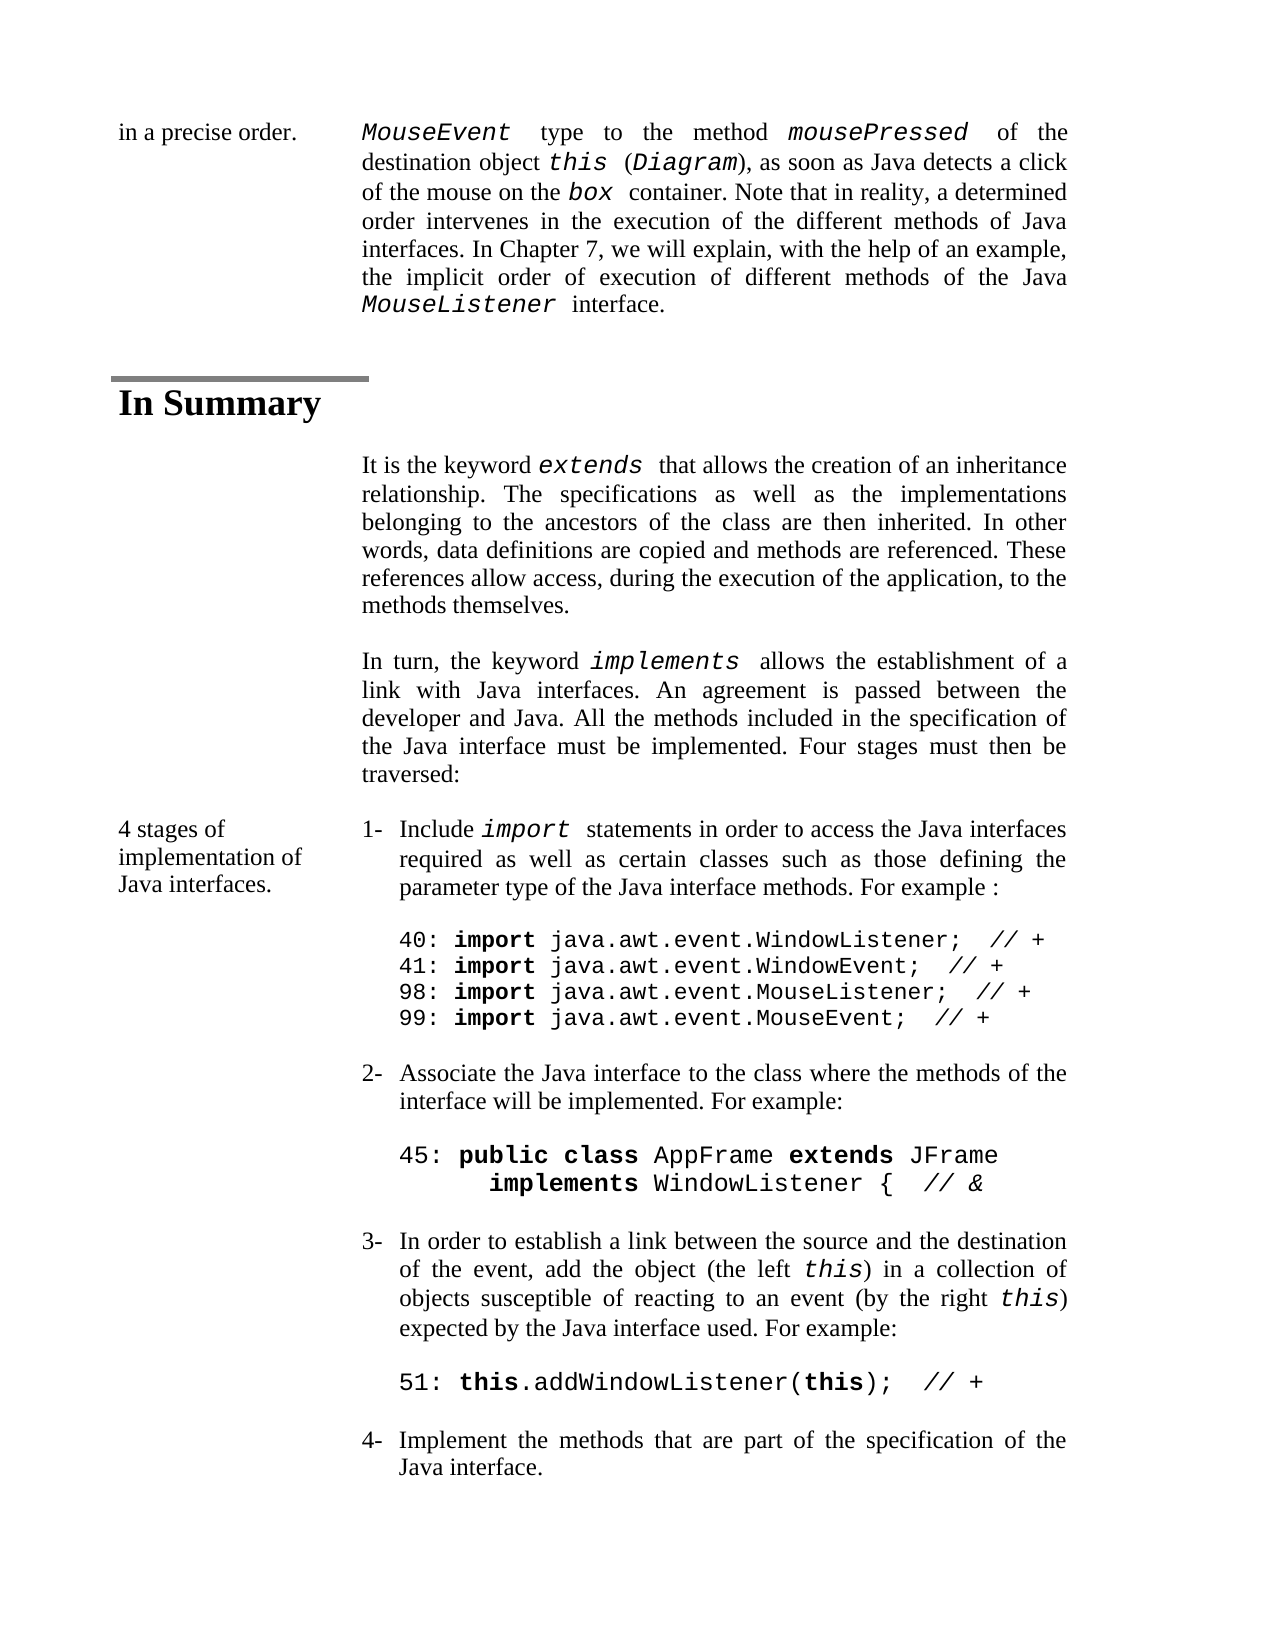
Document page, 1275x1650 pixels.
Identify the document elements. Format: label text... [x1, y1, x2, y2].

table_header [111, 451, 354, 619]
table_header in a precise order. [111, 118, 354, 320]
table_header [111, 1227, 354, 1398]
table_header 1- Include import statements in order to access the Java interfaces required as well as certain classes such as those defining the parameter type of the Java interface methods. For example : 40: import java.awt.event.WindowListener; // + 41: import java.awt.event.WindowEvent; // + 98: import java.awt.event.MouseListener; // + 99: import java.awt.event.MouseEvent; // + [354, 815, 1075, 1032]
table_header 4 stages of implementation of Java interfaces. [111, 815, 354, 1032]
table_header 4- Implement the methods that are part of the specification of the Java interface. [354, 1426, 1075, 1509]
table_header [111, 1060, 354, 1199]
table_header [111, 376, 369, 382]
table_header [111, 647, 354, 787]
table_header [111, 1426, 354, 1509]
subtitle In Summary [118, 382, 1157, 423]
table_header 3- In order to establish a link between the source and the destination of the event, add the object (the left this) in a collection of objects susceptible of reacting to an event (by the right this) expected by the Java interface used. For example: 51: this.addWindowListener(this); // + [354, 1227, 1075, 1398]
table_header In turn, the keyword implements allows the establishment of a link with Java interfaces. An agreement is passed between the developer and Java. All the methods included in the specification of the Java interface must be implemented. Four stages must then be traversed: [354, 647, 1075, 787]
table_header 2- Associate the Java interface to the class where the methods of the interface will be implemented. For example: 45: public class AppFrame extends JFrame implements WindowListener { // & [354, 1060, 1075, 1199]
table_header It is the keyword extends that allows the creation of an inheritance relationship. The specifications as well as the implementations belonging to the ancestors of the class are then inherited. In other words, data definitions are copied and methods are referenced. These references allow access, during the execution of the application, to the methods themselves. [354, 451, 1075, 619]
table_header MouseEvent type to the method mousePressed of the destination object this (Diagram), as soon as Java detects a click of the mouse on the box container. Note that in reality, a determined order intervenes in the execution of the different methods of Java interfaces. In Chapter 7, we will explain, with the help of an example, the implicit order of execution of different methods of the Java MouseListener interface. [354, 118, 1075, 320]
